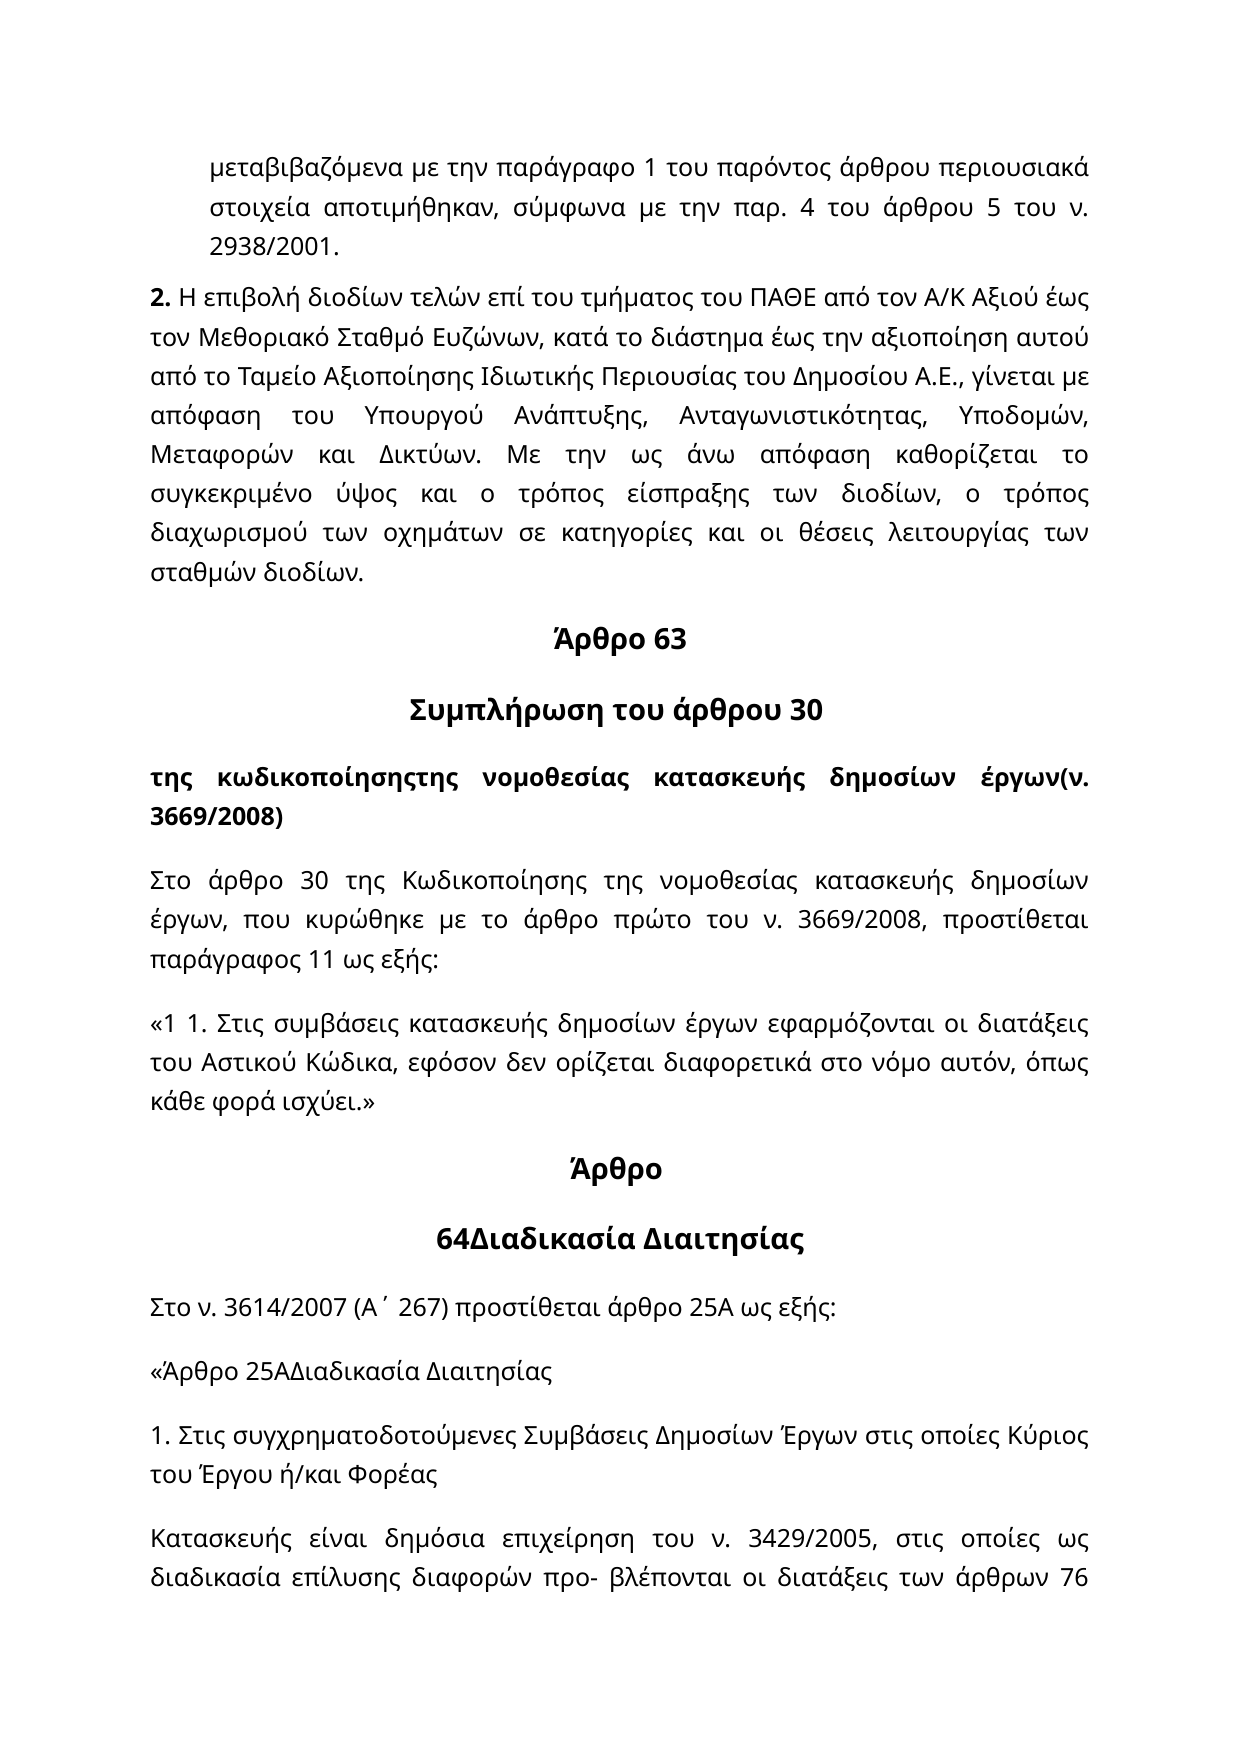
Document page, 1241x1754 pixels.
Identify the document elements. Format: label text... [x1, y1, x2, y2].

subtitle Άρθρο [150, 1148, 1090, 1188]
subtitle Συμπλήρωση του άρθρου 30 [150, 689, 1090, 729]
text 1. Στις συγχρηματοδοτούμενες Συμβάσεις Δημοσίων Έργων στις οποίες Κύριος του Έργου ή/και Φορέας [150, 1417, 1090, 1491]
text Κατασκευής είναι δημόσια επιχείρηση του ν. 3429/2005, στις οποίες ως διαδικασία επίλυσης διαφορών προ- βλέπονται οι διατάξεις των άρθρων 76 [150, 1521, 1090, 1594]
subtitle 64Διαδικασία Διαιτησίας [150, 1218, 1090, 1258]
text Στο άρθρο 30 της Κωδικοποίησης της νομοθεσίας κατασκευής δημοσίων έργων, που κυρώθηκε με το άρθρο πρώτο του ν. 3669/2008, προστίθεται παράγραφος 11 ως εξής: [150, 863, 1090, 975]
text «Άρθρο 25ΑΔιαδικασία Διαιτησίας [150, 1353, 1090, 1387]
text «1 1. Στις συμβάσεις κατασκευής δημοσίων έργων εφαρμόζονται οι διατάξεις του Αστικού Κώδικα, εφόσον δεν ορίζεται διαφορετικά στο νόμο αυτόν, όπως κάθε φορά ισχύει.» [150, 1005, 1090, 1118]
list μεταβιβαζόμενα με την παράγραφο 1 του παρόντος άρθρου περιουσιακά στοιχεία αποτιμήθηκαν, σύμφωνα με την παρ. 4 του άρθρου 5 του ν. 2938/2001. [150, 150, 1090, 262]
text Στο ν. 3614/2007 (Α΄ 267) προστίθεται άρθρο 25Α ως εξής: [150, 1289, 1090, 1323]
text 2. Η επιβολή διοδίων τελών επί του τμήματος του ΠΑΘΕ από τον Α/Κ Αξιού έως τον Μεθοριακό Σταθμό Ευζώνων, κατά το διάστημα έως την αξιοποίηση αυτού από το Ταμείο Αξιοποίησης Ιδιωτικής Περιουσίας του Δημοσίου Α.Ε., γίνεται με απόφαση του Υπουργού Ανάπτυξης, Ανταγωνιστικότητας, Υποδομών, Μεταφορών και Δικτύων. Με την ως άνω απόφαση καθορίζεται το συγκεκριμένο ύψος και ο τρόπος είσπραξης των διοδίων, ο τρόπος διαχωρισμού των οχημάτων σε κατηγορίες και οι θέσεις λειτουργίας των σταθμών διοδίων. [150, 280, 1090, 588]
text της κωδικοποίησηςτης νομοθεσίας κατασκευής δημοσίων έργων(ν. 3669/2008) [150, 759, 1090, 833]
subtitle Άρθρο 63 [150, 618, 1090, 658]
